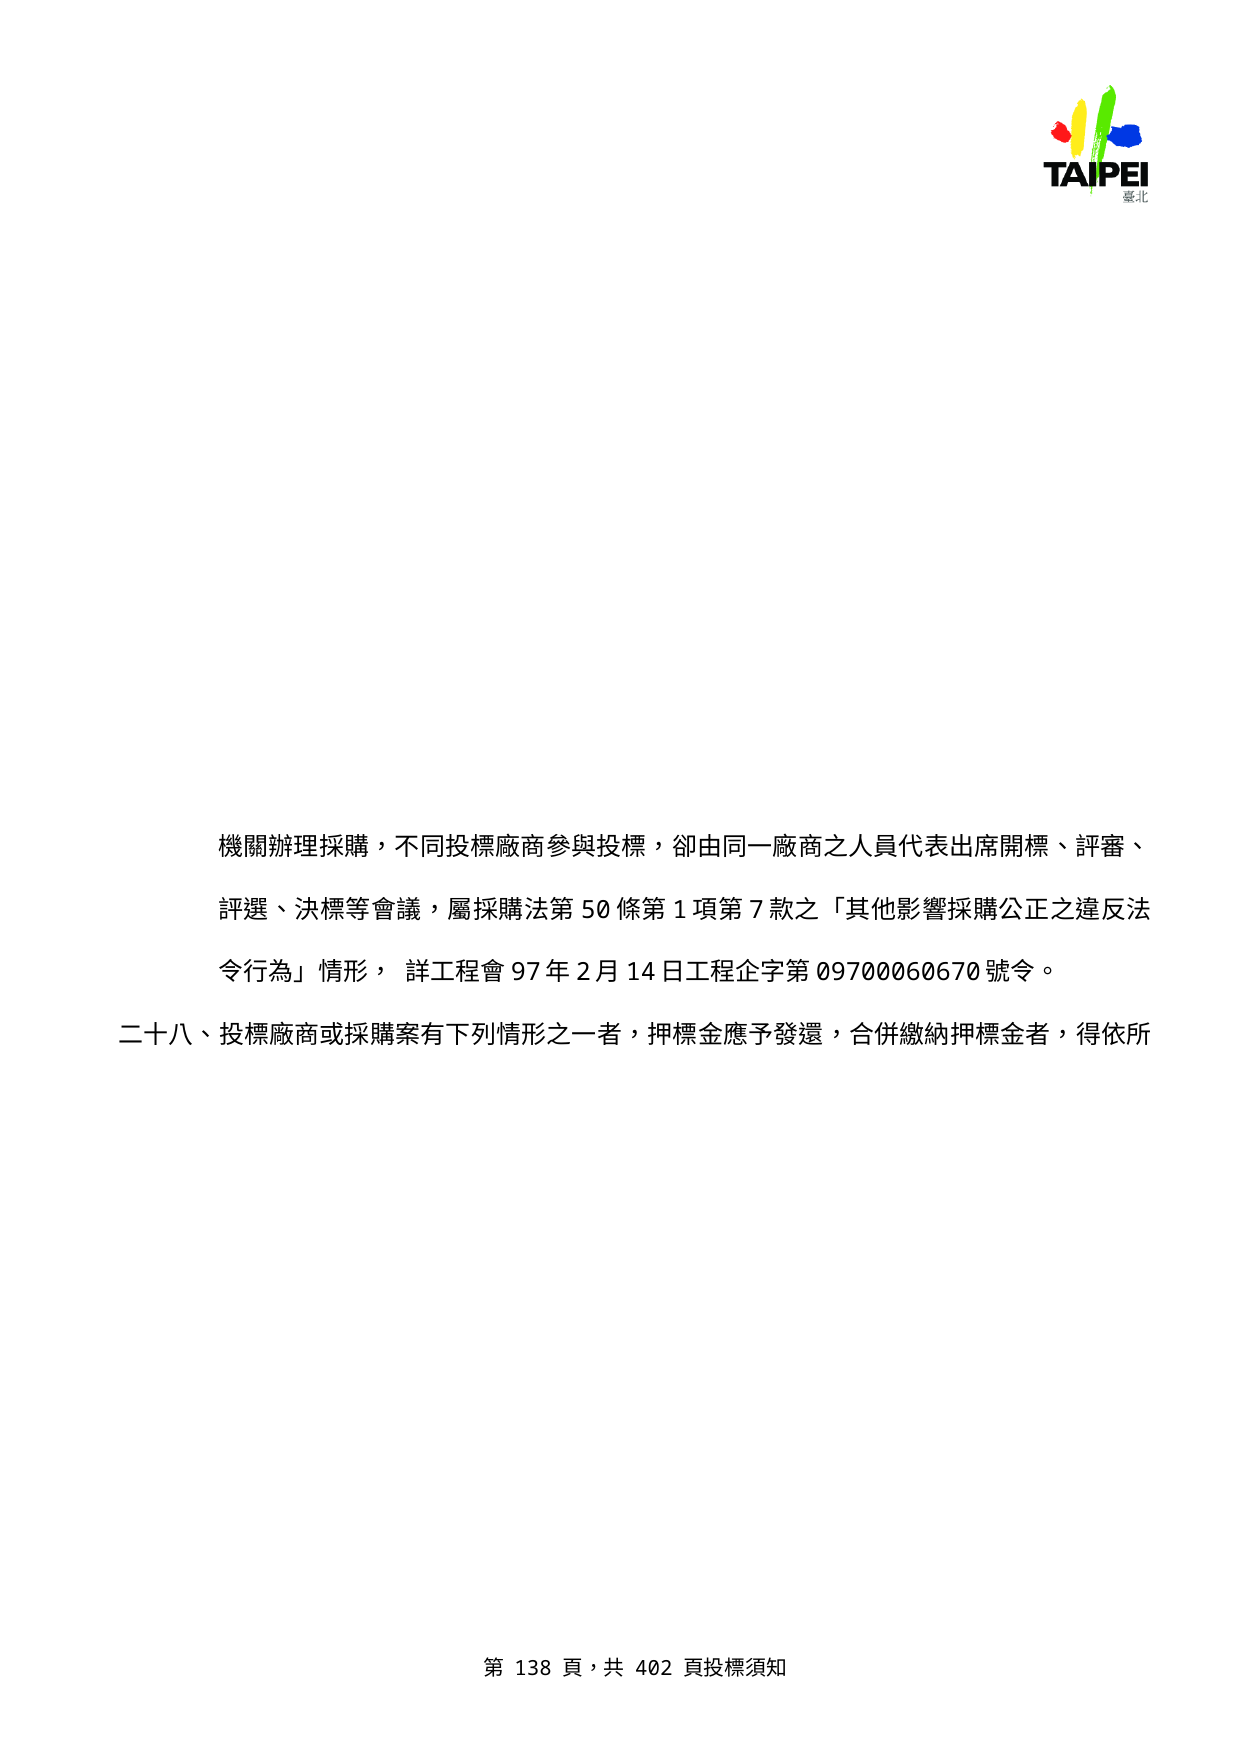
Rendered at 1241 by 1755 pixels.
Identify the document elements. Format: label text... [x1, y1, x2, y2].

text 二十八、投標廠商或採購案有下列情形之一者，押標金應予發還，合併繳納押標金者，得依所 [118, 991, 1152, 1053]
text 機關辦理採購，不同投標廠商參與投標，卻由同一廠商之人員代表出席開標、評審、評選、決標等會議，屬採購法第50條第1項第7款之「其他影響採購公正之違反法令行為」情形， 詳工程會97年2月14日工程企字第09700060670號令。 [218, 803, 1152, 991]
